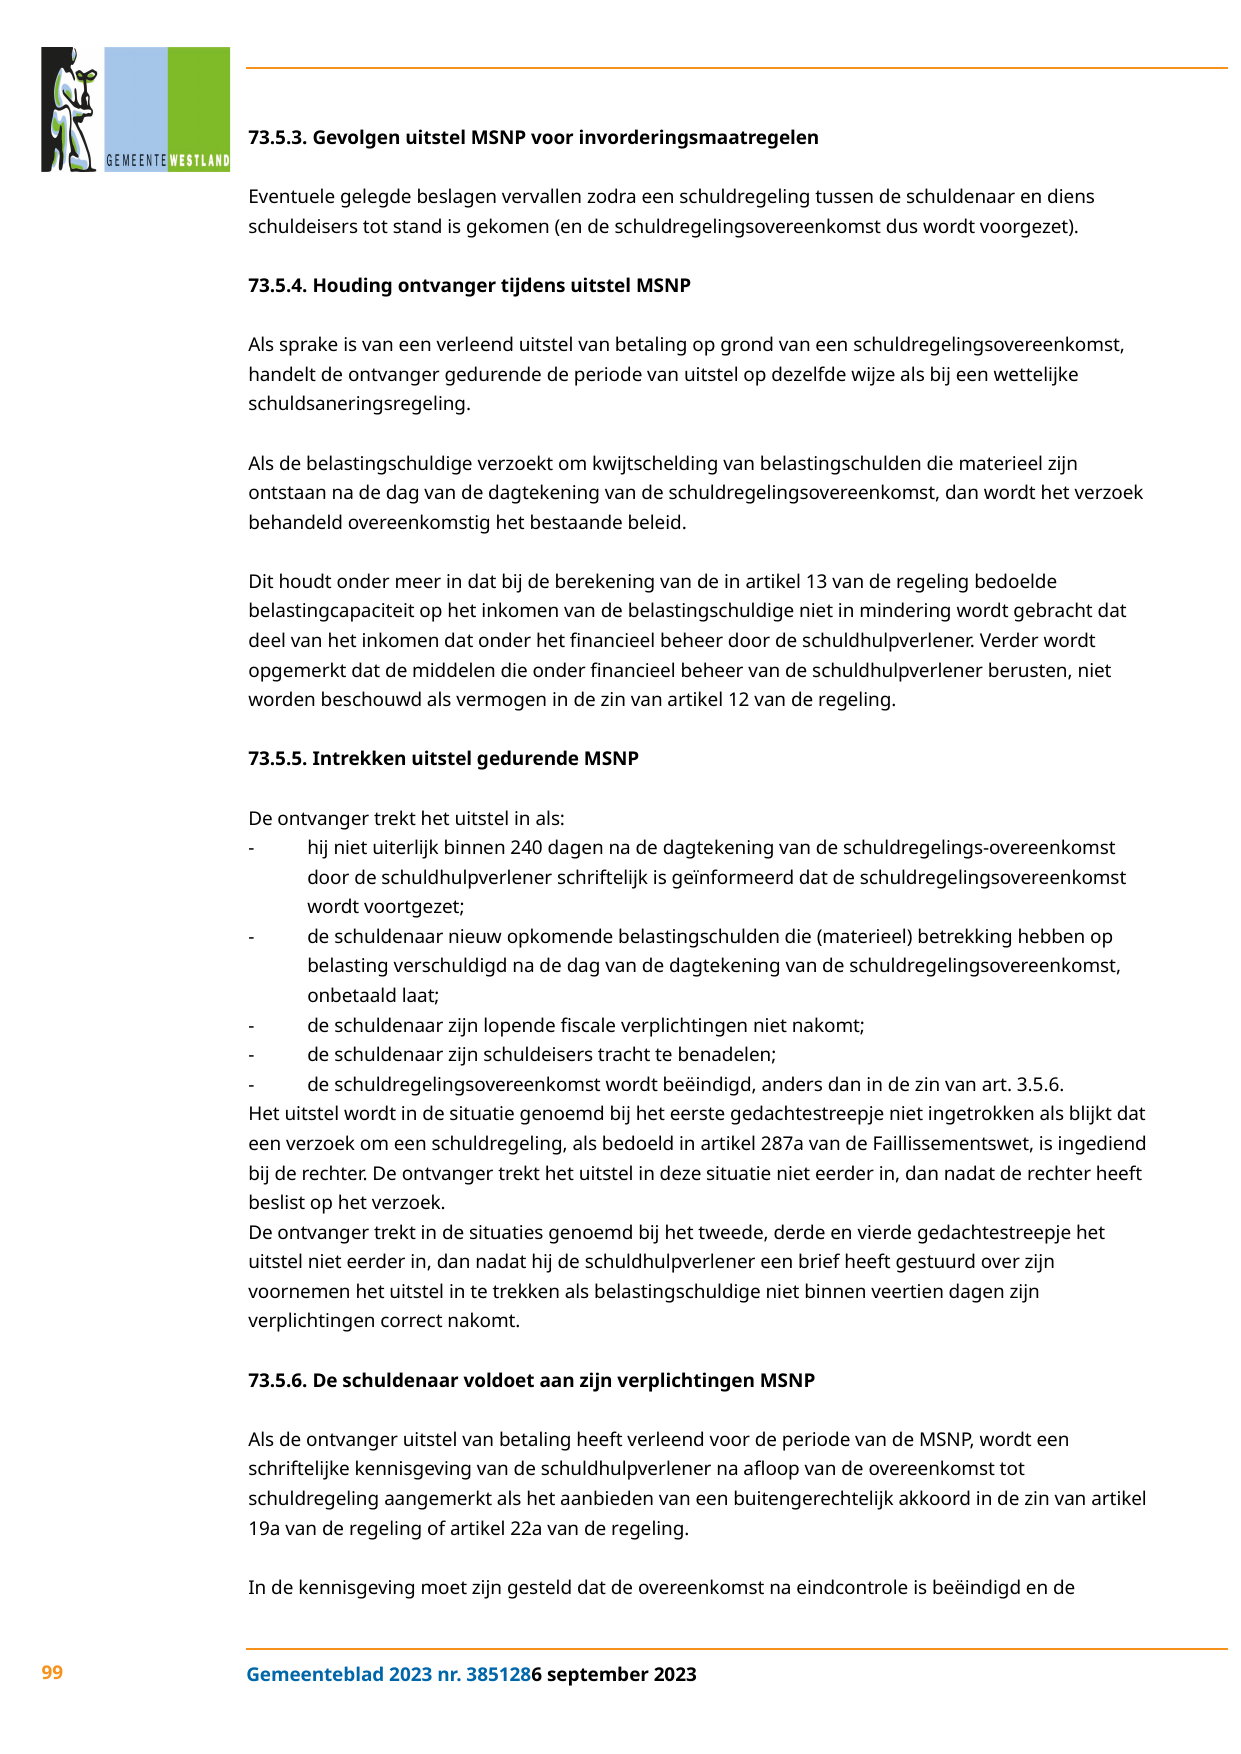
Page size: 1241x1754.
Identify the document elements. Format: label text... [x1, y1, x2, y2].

text In de kennisgeving moet zijn gesteld dat de overeenkomst na eindcontrole is beëindigd en de [248, 1574, 1152, 1600]
text 73.5.3. Gevolgen uitstel MSNP voor invorderingsmaatregelen [248, 124, 1152, 150]
text Dit houdt onder meer in dat bij de berekening van de in artikel 13 van de regeling bedoelde belastingcapaciteit op het inkomen van de belastingschuldige niet in mindering wordt gebracht dat deel van het inkomen dat onder het financieel beheer door de schuldhulpverlener. Verder wordt opgemerkt dat de middelen die onder financieel beheer van de schuldhulpverlener berusten, niet worden beschouwd als vermogen in de zin van artikel 12 van de regeling. [248, 568, 1152, 712]
list de schuldregelingsovereenkomst wordt beëindigd, anders dan in de zin van art. 3.5.6. [248, 1071, 1152, 1097]
text Als de belastingschuldige verzoekt om kwijtschelding van belastingschulden die materieel zijn ontstaan na de dag van de dagtekening van de schuldregelingsovereenkomst, dan wordt het verzoek behandeld overeenkomstig het bestaande beleid. [248, 450, 1152, 535]
text 73.5.5. Intrekken uitstel gedurende MSNP [248, 746, 1152, 771]
text Eventuele gelegde beslagen vervallen zodra een schuldregeling tussen de schuldenaar en diens schuldeisers tot stand is gekomen (en de schuldregelingsovereenkomst dus wordt voorgezet). [248, 183, 1152, 239]
text De ontvanger trekt het uitstel in als: [248, 805, 1152, 831]
list de schuldenaar zijn lopende fiscale verplichtingen niet nakomt; [248, 1012, 1152, 1038]
list de schuldenaar nieuw opkomende belastingschulden die (materieel) betrekking hebben op belasting verschuldigd na de dag van de dagtekening van de schuldregelingsovereenkomst, onbetaald laat; [248, 923, 1152, 1008]
picture [41, 47, 231, 172]
text Als sprake is van een verleend uitstel van betaling op grond van een schuldregelingsovereenkomst, handelt de ontvanger gedurende de periode van uitstel op dezelfde wijze als bij een wettelijke schuldsaneringsregeling. [248, 331, 1152, 416]
text 73.5.6. De schuldenaar voldoet aan zijn verplichtingen MSNP [248, 1367, 1152, 1393]
list de schuldenaar zijn schuldeisers tracht te benadelen; [248, 1041, 1152, 1067]
text Als de ontvanger uitstel van betaling heeft verleend voor de periode van de MSNP, wordt een schriftelijke kennisgeving van de schuldhulpverlener na afloop van de overeenkomst tot schuldregeling aangemerkt als het aanbieden van een buitengerechtelijk akkoord in de zin van artikel 19a van de regeling of artikel 22a van de regeling. [248, 1426, 1152, 1541]
text Het uitstel wordt in de situatie genoemd bij het eerste gedachtestreepje niet ingetrokken als blijkt dat een verzoek om een schuldregeling, als bedoeld in artikel 287a van de Faillissementswet, is ingediend bij de rechter. De ontvanger trekt het uitstel in deze situatie niet eerder in, dan nadat de rechter heeft beslist op het verzoek. [248, 1101, 1152, 1215]
text 73.5.4. Houding ontvanger tijdens uitstel MSNP [248, 272, 1152, 298]
text De ontvanger trekt in de situaties genoemd bij het tweede, derde en vierde gedachtestreepje het uitstel niet eerder in, dan nadat hij de schuldhulpverlener een brief heeft gestuurd over zijn voornemen het uitstel in te trekken als belastingschuldige niet binnen veertien dagen zijn verplichtingen correct nakomt. [248, 1219, 1152, 1333]
list hij niet uiterlijk binnen 240 dagen na de dagtekening van de schuldregelings-overeenkomst door de schuldhulpverlener schriftelijk is geïnformeerd dat de schuldregelingsovereenkomst wordt voortgezet; [248, 834, 1152, 919]
